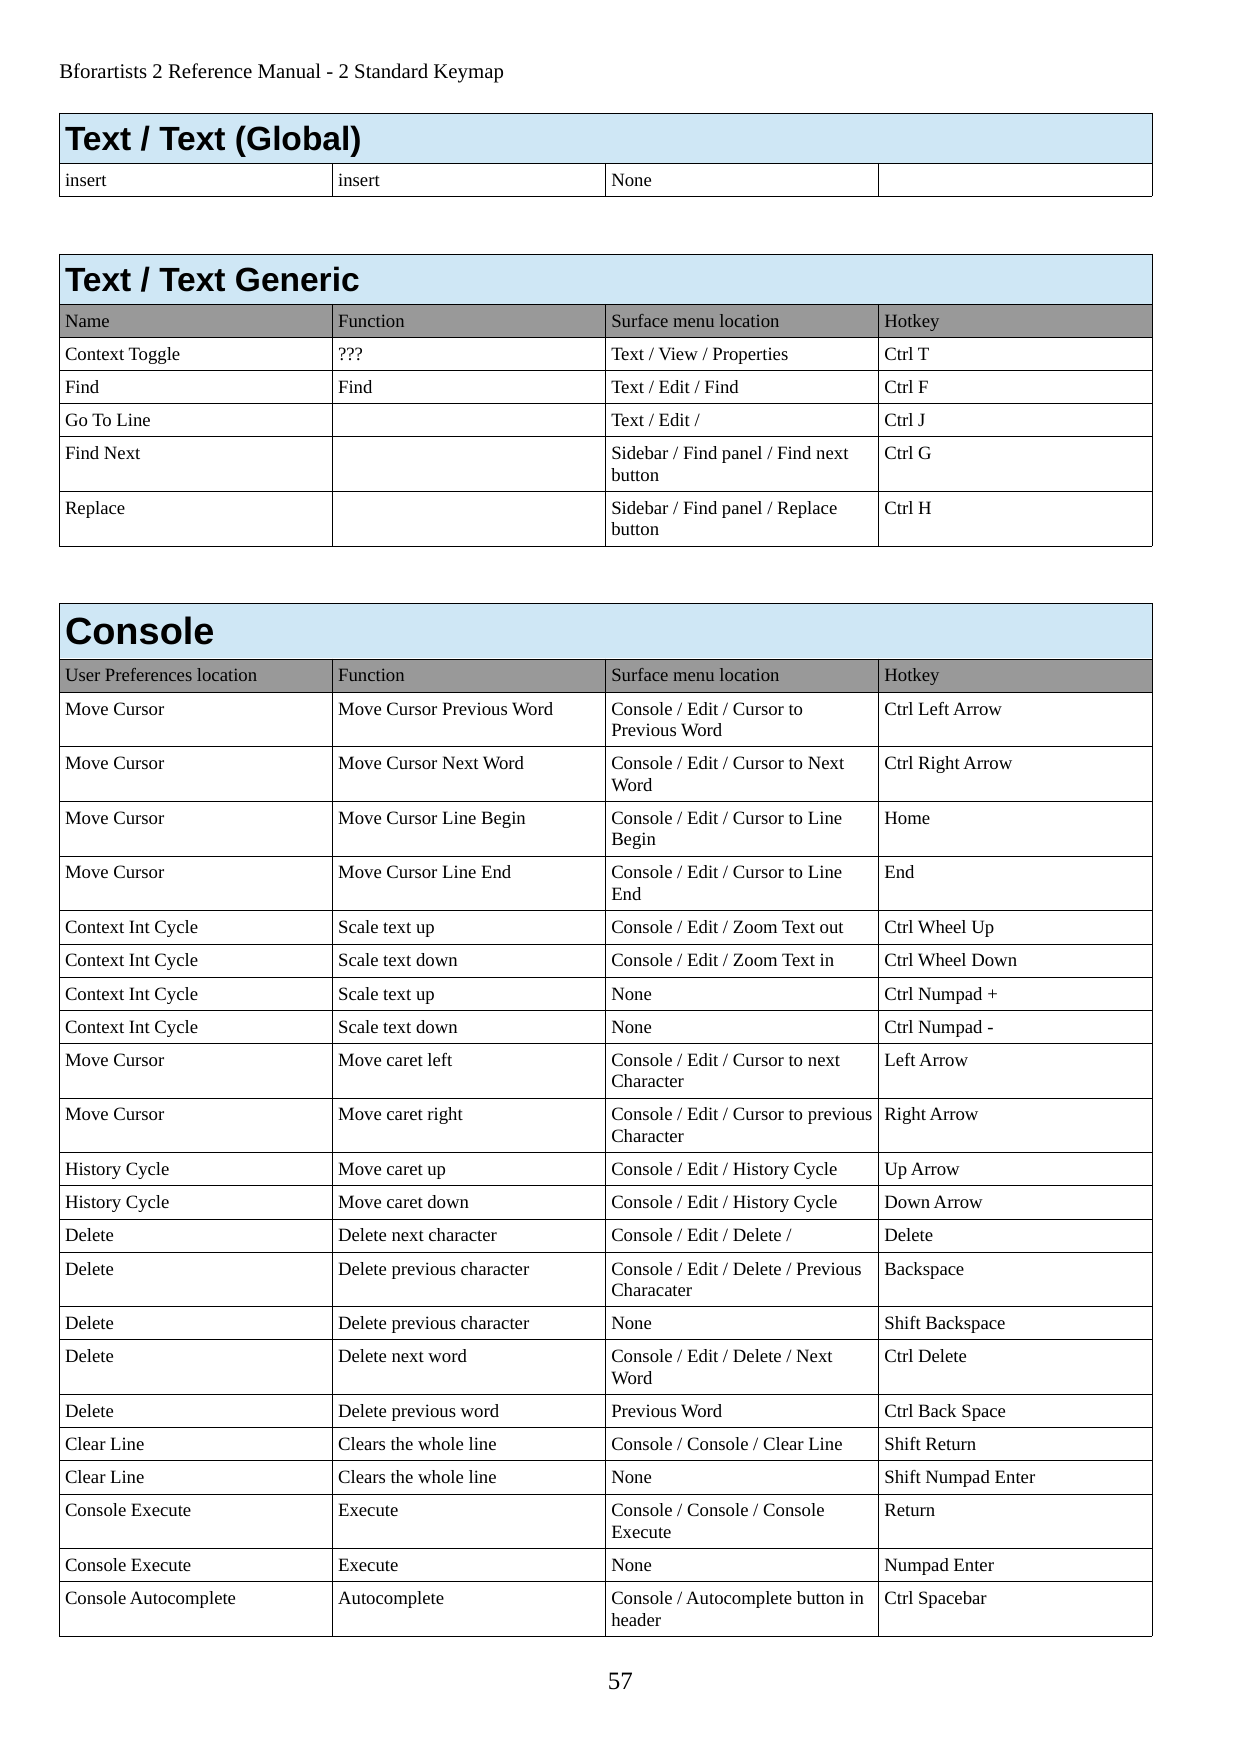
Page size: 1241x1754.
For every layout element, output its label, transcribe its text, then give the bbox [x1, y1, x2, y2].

table_cell Ctrl F [879, 371, 1152, 403]
table_cell insert [333, 164, 605, 196]
table_cell History Cycle [60, 1186, 332, 1218]
table_cell Move Cursor Line End [333, 857, 605, 910]
table_cell Context Int Cycle [60, 945, 332, 977]
table_cell Text / View / Properties [606, 338, 878, 370]
table_cell Find Next [60, 437, 332, 491]
table_header Text / Text Generic [60, 255, 1152, 304]
table_cell Move Cursor [60, 1044, 332, 1097]
table_cell Clear Line [60, 1428, 332, 1460]
table_cell Surface menu location [606, 305, 878, 337]
table_cell Replace [60, 492, 332, 546]
table_cell Console / Edit / Cursor to Line Begin [606, 802, 878, 856]
table_cell Delete previous character [333, 1253, 605, 1306]
table_cell Delete previous word [333, 1395, 605, 1427]
table_cell Context Int Cycle [60, 978, 332, 1010]
table_cell Ctrl Delete [879, 1340, 1152, 1394]
table_cell Ctrl Numpad + [879, 978, 1152, 1010]
table_cell Console / Edit / Zoom Text in [606, 945, 878, 977]
table_cell Clears the whole line [333, 1428, 605, 1460]
table_cell Ctrl Left Arrow [879, 693, 1152, 746]
table_cell None [606, 1549, 878, 1581]
table_cell Previous Word [606, 1395, 878, 1427]
table_cell Scale text down [333, 945, 605, 977]
table_cell End [879, 857, 1152, 910]
table_cell None [606, 1011, 878, 1043]
table_cell Delete [879, 1220, 1152, 1252]
table_cell Backspace [879, 1253, 1152, 1306]
table_cell Console Execute [60, 1495, 332, 1548]
table_cell Delete [60, 1253, 332, 1306]
table_cell Surface menu location [606, 660, 878, 692]
table_cell Move caret down [333, 1186, 605, 1218]
table_cell Ctrl G [879, 437, 1152, 491]
table_cell Ctrl Wheel Down [879, 945, 1152, 977]
table_cell Console / Autocomplete button in header [606, 1582, 878, 1636]
table_cell Hotkey [879, 660, 1152, 692]
table_cell Find [333, 371, 605, 403]
table_cell History Cycle [60, 1153, 332, 1185]
table_cell Return [879, 1495, 1152, 1548]
table_cell Find [60, 371, 332, 403]
table_header Console [60, 604, 1152, 658]
table_cell Ctrl Spacebar [879, 1582, 1152, 1636]
table_cell Name [60, 305, 332, 337]
table_cell Console / Console / Clear Line [606, 1428, 878, 1460]
table_cell Shift Numpad Enter [879, 1461, 1152, 1493]
table_cell Text / Edit / Find [606, 371, 878, 403]
table_cell Scale text up [333, 911, 605, 943]
table_cell Scale text down [333, 1011, 605, 1043]
table_cell Shift Backspace [879, 1307, 1152, 1339]
table_cell Clears the whole line [333, 1461, 605, 1493]
table_cell Ctrl Numpad - [879, 1011, 1152, 1043]
table_cell Delete next word [333, 1340, 605, 1394]
table_cell Move Cursor [60, 802, 332, 856]
table_cell insert [60, 164, 332, 196]
table_cell None [606, 978, 878, 1010]
table_cell Ctrl Wheel Up [879, 911, 1152, 943]
table_cell Console / Edit / Delete / Next Word [606, 1340, 878, 1394]
table_cell Ctrl J [879, 404, 1152, 436]
table_cell Shift Return [879, 1428, 1152, 1460]
table_cell Execute [333, 1549, 605, 1581]
table_cell Delete previous character [333, 1307, 605, 1339]
table_cell Function [333, 305, 605, 337]
table_cell Console / Console / Console Execute [606, 1495, 878, 1548]
table_cell Context Int Cycle [60, 911, 332, 943]
table_cell Numpad Enter [879, 1549, 1152, 1581]
table_cell Left Arrow [879, 1044, 1152, 1097]
table_cell Delete [60, 1220, 332, 1252]
table_cell Console Execute [60, 1549, 332, 1581]
table_cell Ctrl T [879, 338, 1152, 370]
table_cell Delete next character [333, 1220, 605, 1252]
table_cell Delete [60, 1340, 332, 1394]
table_cell Autocomplete [333, 1582, 605, 1636]
table_cell Up Arrow [879, 1153, 1152, 1185]
table_cell Move caret up [333, 1153, 605, 1185]
table_cell Console / Edit / History Cycle [606, 1186, 878, 1218]
table_cell Move Cursor Next Word [333, 747, 605, 801]
table_cell Move Cursor [60, 747, 332, 801]
table_cell Console / Edit / History Cycle [606, 1153, 878, 1185]
table_cell Delete [60, 1307, 332, 1339]
table_cell Execute [333, 1495, 605, 1548]
table_cell Move caret right [333, 1099, 605, 1152]
table_cell Function [333, 660, 605, 692]
table_cell Move Cursor [60, 1099, 332, 1152]
table_cell Down Arrow [879, 1186, 1152, 1218]
table_cell Move Cursor [60, 857, 332, 910]
table_cell Delete [60, 1395, 332, 1427]
table_cell Console Autocomplete [60, 1582, 332, 1636]
table_cell Move caret left [333, 1044, 605, 1097]
table_cell [333, 492, 605, 546]
table_cell [333, 404, 605, 436]
table_cell [333, 437, 605, 491]
table_cell Clear Line [60, 1461, 332, 1493]
table_cell Console / Edit / Cursor to next Character [606, 1044, 878, 1097]
table_cell Home [879, 802, 1152, 856]
table_cell Go To Line [60, 404, 332, 436]
table_cell Move Cursor [60, 693, 332, 746]
table_cell Context Toggle [60, 338, 332, 370]
table_cell Console / Edit / Delete / [606, 1220, 878, 1252]
table_cell None [606, 164, 878, 196]
table_cell Console / Edit / Cursor to Line End [606, 857, 878, 910]
table_cell Ctrl Back Space [879, 1395, 1152, 1427]
table_cell Text / Edit / [606, 404, 878, 436]
table_cell User Preferences location [60, 660, 332, 692]
table_cell Console / Edit / Cursor to Next Word [606, 747, 878, 801]
table_cell Console / Edit / Zoom Text out [606, 911, 878, 943]
table_header Text / Text (Global) [60, 114, 1152, 163]
table_cell Console / Edit / Cursor to Previous Word [606, 693, 878, 746]
table_cell Hotkey [879, 305, 1152, 337]
table_cell Sidebar / Find panel / Find next button [606, 437, 878, 491]
table_cell Right Arrow [879, 1099, 1152, 1152]
table_cell ??? [333, 338, 605, 370]
table_cell None [606, 1461, 878, 1493]
table_cell [879, 164, 1152, 196]
table_cell Ctrl H [879, 492, 1152, 546]
table_cell Console / Edit / Cursor to previous Character [606, 1099, 878, 1152]
table_cell Context Int Cycle [60, 1011, 332, 1043]
table_cell Sidebar / Find panel / Replace button [606, 492, 878, 546]
table_cell Move Cursor Previous Word [333, 693, 605, 746]
table_cell Scale text up [333, 978, 605, 1010]
table_cell None [606, 1307, 878, 1339]
table_cell Ctrl Right Arrow [879, 747, 1152, 801]
table_cell Console / Edit / Delete / Previous Characater [606, 1253, 878, 1306]
table_cell Move Cursor Line Begin [333, 802, 605, 856]
